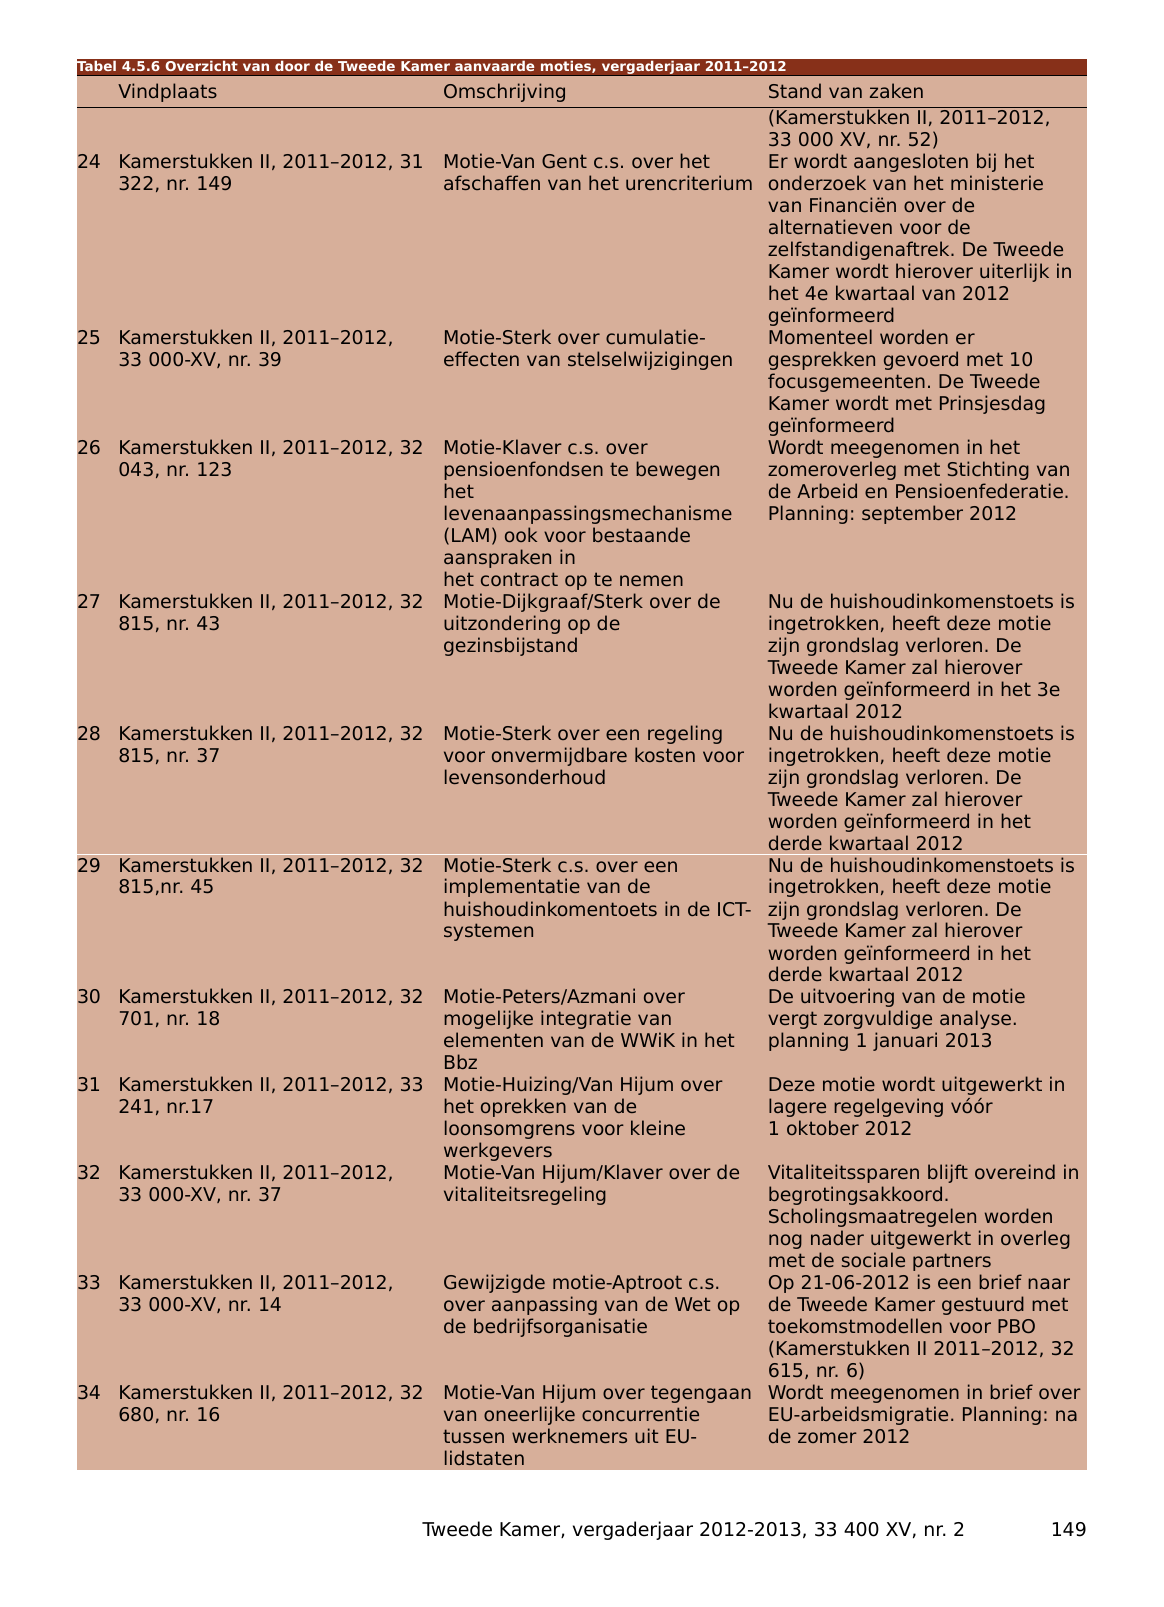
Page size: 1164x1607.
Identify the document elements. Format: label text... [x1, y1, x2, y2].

table_cell Kamerstukken II, 2011–2012, 33 000-XV, nr. 39 [112, 327, 437, 437]
table_cell Motie-Sterk c.s. over een implementatie van de huishoudinkomentoets in de ICT-systemen [437, 855, 762, 986]
table_cell Vitaliteitssparen blijft overeind in begrotingsakkoord. Scholingsmaatregelen worden nog nader uitgewerkt in overleg met de sociale partners [762, 1162, 1087, 1272]
table_cell Motie-Dijkgraaf/Sterk over de uitzondering op de gezinsbijstand [437, 591, 762, 723]
table_header Tabel 4.5.6 Overzicht van door de Tweede Kamer aanvaarde moties, vergaderjaar 2011–2012 [77, 59, 1087, 75]
table_cell Momenteel worden er gesprekken gevoerd met 10 focusgemeenten. De Tweede Kamer wordt met Prinsjesdag geïnformeerd [762, 327, 1087, 437]
table_cell Kamerstukken II, 2011–2012, 31 322, nr. 149 [112, 151, 437, 327]
table_cell 27 [77, 591, 112, 723]
table_cell 28 [77, 723, 112, 854]
table_cell 31 [77, 1074, 112, 1162]
table_cell Motie-Sterk over cumulatie-effecten van stelselwijzigingen [437, 327, 762, 437]
table_cell De uitvoering van de motie vergt zorgvuldige analyse. planning 1 januari 2013 [762, 986, 1087, 1074]
table_cell Kamerstukken II, 2011–2012, 32 815, nr. 43 [112, 591, 437, 723]
table_cell Kamerstukken II, 2011–2012, 32 680, nr. 16 [112, 1382, 437, 1470]
table_cell [77, 108, 112, 151]
table_cell 25 [77, 327, 112, 437]
table_cell Kamerstukken II, 2011–2012, 33 000-XV, nr. 14 [112, 1272, 437, 1382]
table_cell Omschrijving [437, 76, 762, 107]
table_cell Nu de huishoudinkomenstoets is ingetrokken, heeft deze motie zijn grondslag verloren. De Tweede Kamer zal hierover worden geïnformeerd in het derde kwartaal 2012 [762, 855, 1087, 986]
table_cell Wordt meegenomen in brief over EU-arbeidsmigratie. Planning: na de zomer 2012 [762, 1382, 1087, 1470]
table_cell 30 [77, 986, 112, 1074]
table_cell 32 [77, 1162, 112, 1272]
table_cell Nu de huishoudinkomenstoets is ingetrokken, heeft deze motie zijn grondslag verloren. De Tweede Kamer zal hierover worden geïnformeerd in het derde kwartaal 2012 [762, 723, 1087, 854]
table_cell 24 [77, 151, 112, 327]
table_cell Kamerstukken II, 2011–2012, 32 815,nr. 45 [112, 855, 437, 986]
table_cell [77, 76, 112, 107]
table_cell Kamerstukken II, 2011–2012, 33 241, nr.17 [112, 1074, 437, 1162]
table_cell Nu de huishoudinkomenstoets is ingetrokken, heeft deze motie zijn grondslag verloren. De Tweede Kamer zal hierover worden geïnformeerd in het 3e kwartaal 2012 [762, 591, 1087, 723]
table_cell Op 21-06-2012 is een brief naar de Tweede Kamer gestuurd met toekomstmodellen voor PBO (Kamerstukken II 2011–2012, 32 615, nr. 6) [762, 1272, 1087, 1382]
table_cell Kamerstukken II, 2011–2012, 32 043, nr. 123 [112, 437, 437, 591]
table_cell 34 [77, 1382, 112, 1470]
table_cell 33 [77, 1272, 112, 1382]
table_cell (Kamerstukken II, 2011–2012, 33 000 XV, nr. 52) [762, 108, 1087, 151]
table_cell Er wordt aangesloten bij het onderzoek van het ministerie van Financiën over de alternatieven voor de zelfstandigenaftrek. De Tweede Kamer wordt hierover uiterlijk in het 4e kwartaal van 2012 geïnformeerd [762, 151, 1087, 327]
table_cell Motie-Van Hijum over tegengaan van oneerlijke concurrentie tussen werknemers uit EU-lidstaten [437, 1382, 762, 1470]
table_cell Kamerstukken II, 2011–2012, 33 000-XV, nr. 37 [112, 1162, 437, 1272]
table_cell Motie-Peters/Azmani over mogelijke integratie van elementen van de WWiK in het Bbz [437, 986, 762, 1074]
table_cell Motie-Huizing/Van Hijum over het oprekken van de loonsomgrens voor kleine werkgevers [437, 1074, 762, 1162]
table_cell Gewijzigde motie-Aptroot c.s. over aanpassing van de Wet op de bedrijfsorganisatie [437, 1272, 762, 1382]
table_cell [112, 108, 437, 151]
table_cell Deze motie wordt uitgewerkt in lagere regelgeving vóór 1 oktober 2012 [762, 1074, 1087, 1162]
table_cell Motie-Klaver c.s. over pensioenfondsen te bewegen het levenaanpassingsmechanisme (LAM) ook voor bestaande aanspraken in het contract op te nemen [437, 437, 762, 591]
table_cell Motie-Van Hijum/Klaver over de vitaliteitsregeling [437, 1162, 762, 1272]
table_cell 26 [77, 437, 112, 591]
table_cell Kamerstukken II, 2011–2012, 32 815, nr. 37 [112, 723, 437, 854]
table_cell Wordt meegenomen in het zomeroverleg met Stichting van de Arbeid en Pensioenfederatie. Planning: september 2012 [762, 437, 1087, 591]
table_cell [437, 108, 762, 151]
table_cell Stand van zaken [762, 76, 1087, 107]
table_cell Vindplaats [112, 76, 437, 107]
table_cell 29 [77, 855, 112, 986]
table_cell Kamerstukken II, 2011–2012, 32 701, nr. 18 [112, 986, 437, 1074]
table_cell Motie-Sterk over een regeling voor onvermijdbare kosten voor levensonderhoud [437, 723, 762, 854]
table_cell Motie-Van Gent c.s. over het afschaffen van het urencriterium [437, 151, 762, 327]
